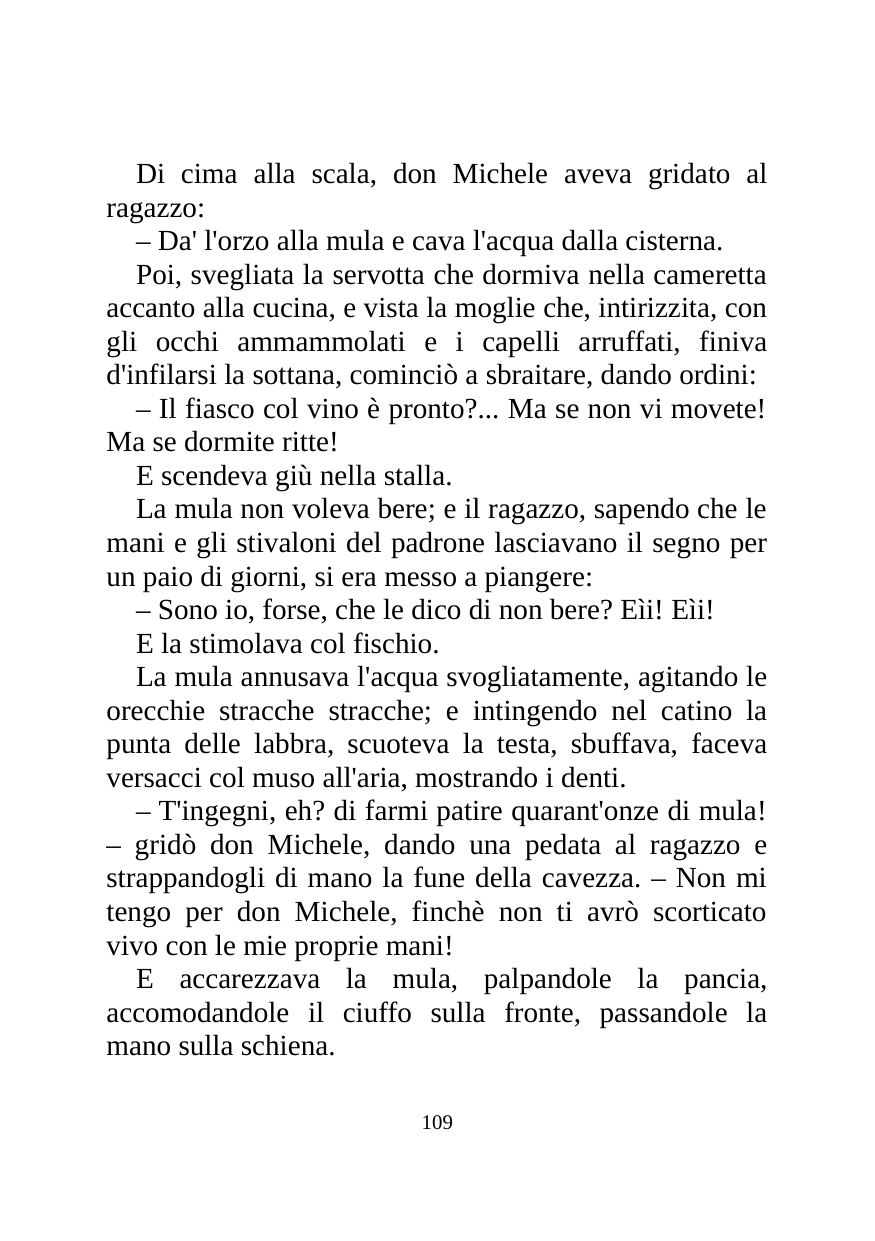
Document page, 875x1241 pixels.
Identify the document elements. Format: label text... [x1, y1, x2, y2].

text E la stimolava col fischio. [106, 626, 768, 659]
text La mula non voleva bere; e il ragazzo, sapendo che le mani e gli stivaloni del padrone lasciavano il segno per un paio di giorni, si era messo a piangere: [106, 492, 768, 592]
text – Da' l'orzo alla mula e cava l'acqua dalla cisterna. [106, 223, 768, 257]
text – Il fiasco col vino è pronto?... Ma se non vi movete! Ma se dormite ritte! [106, 391, 768, 458]
text – T'ingegni, eh? di farmi patire quarant'onze di mula! – gridò don Michele, dando una pedata al ragazzo e strappandogli di mano la fune della cavezza. – Non mi tengo per don Michele, finchè non ti avrò scorticato vivo con le mie proprie mani! [106, 793, 768, 961]
text – Sono io, forse, che le dico di non bere? Eìi! Eìi! [106, 592, 768, 626]
text E scendeva giù nella stalla. [106, 458, 768, 492]
text Di cima alla scala, don Michele aveva gridato al ragazzo: [106, 156, 768, 223]
text La mula annusava l'acqua svogliatamente, agitando le orecchie stracche stracche; e intingendo nel catino la punta delle labbra, scuoteva la testa, sbuffava, faceva versacci col muso all'aria, mostrando i denti. [106, 659, 768, 793]
text E accarezzava la mula, palpandole la pancia, accomodandole il ciuffo sulla fronte, passandole la mano sulla schiena. [106, 961, 768, 1062]
text Poi, svegliata la servotta che dormiva nella cameretta accanto alla cucina, e vista la moglie che, intirizzita, con gli occhi ammammolati e i capelli arruffati, finiva d'infilarsi la sottana, cominciò a sbraitare, dando ordini: [106, 257, 768, 391]
